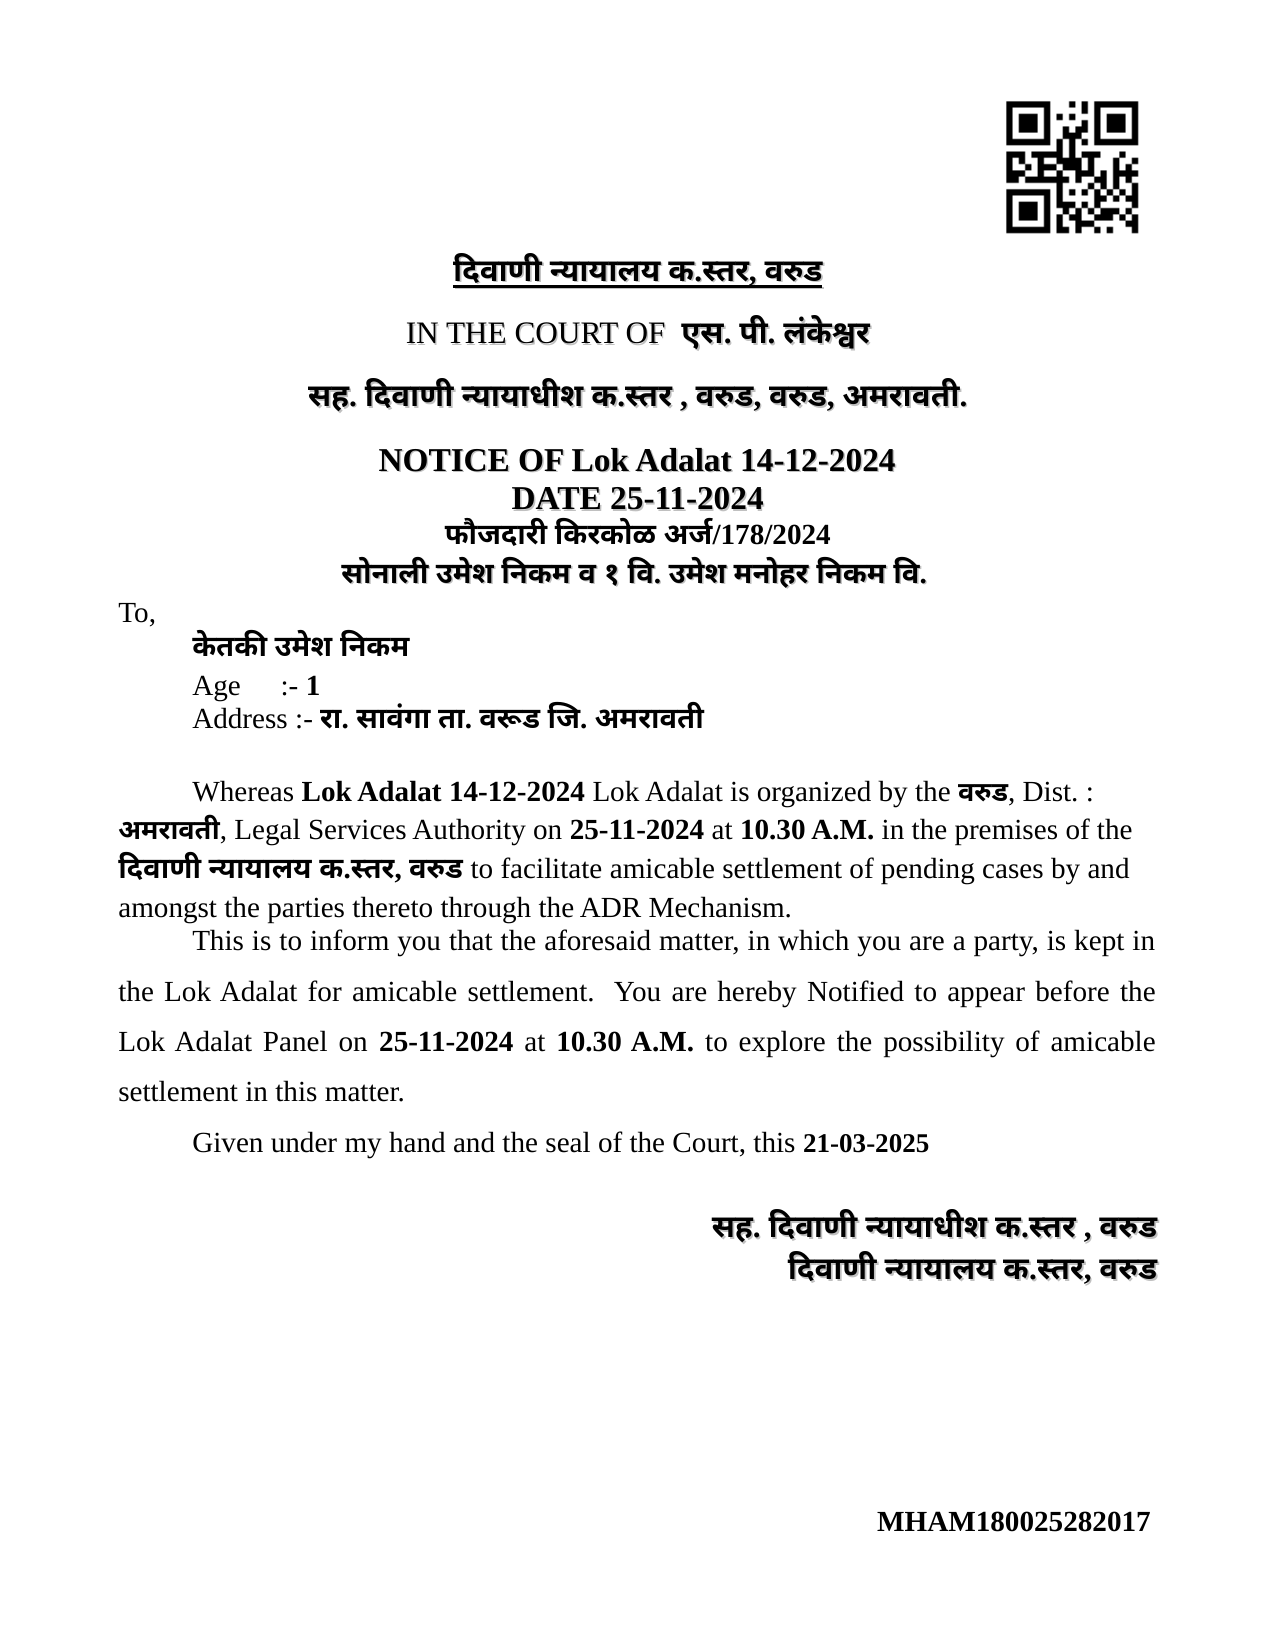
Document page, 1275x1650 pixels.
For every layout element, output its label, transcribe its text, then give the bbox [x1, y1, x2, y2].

text DATE 25-11-2024 [118, 478, 1157, 517]
text दिवाणी न्यायालय क.स्तर, वरुड [118, 1251, 1157, 1292]
text सह. दिवाणी न्यायाधीश क.स्तर , वरुड [118, 1209, 1157, 1251]
text Given under my hand and the seal of the Court, this 21-03-2025 [118, 1125, 1157, 1158]
picture [994, 89, 1151, 246]
table_header MHAM180025282017 [864, 1499, 1156, 1543]
text सह. दिवाणी न्यायाधीश क.स्तर , वरुड, वरुड, अमरावती. [118, 377, 1157, 419]
text दिवाणी न्यायालय क.स्तर, वरुड [118, 252, 1157, 294]
text To, [118, 595, 1157, 629]
text केतकी उमेश निकम [118, 629, 1157, 668]
text सोनाली उमेश निकम व १ वि. उमेश मनोहर निकम वि. [118, 556, 1157, 595]
text Age :- 1 [118, 668, 1157, 701]
table_cell [864, 85, 1156, 252]
text This is to inform you that the aforesaid matter, in which you are a party, is kept in the Lok Adalat for amicable settlement. You are hereby Notified to appear before the Lok Adalat Panel on 25-11-2024 at 10.30 A.M. to explore the possibility of amicable settlement in this matter. [118, 923, 1157, 1108]
text NOTICE OF Lok Adalat 14-12-2024 [118, 440, 1157, 478]
text IN THE COURT OF एस. पी. लंकेश्वर [118, 314, 1157, 356]
text Address :- रा. सावंगा ता. वरूड जि. अमरावती [118, 701, 1157, 741]
text Whereas Lok Adalat 14-12-2024 Lok Adalat is organized by the वरुड, Dist. : अमरावती, Legal Services Authority on 25-11-2024 at 10.30 A.M. in the premises of the दिवाणी न्यायालय क.स्तर, वरुड to facilitate amicable settlement of pending cases by and amongst the parties thereto through the ADR Mechanism. [118, 774, 1157, 923]
text फौजदारी किरकोळ अर्ज/178/2024 [118, 517, 1157, 556]
